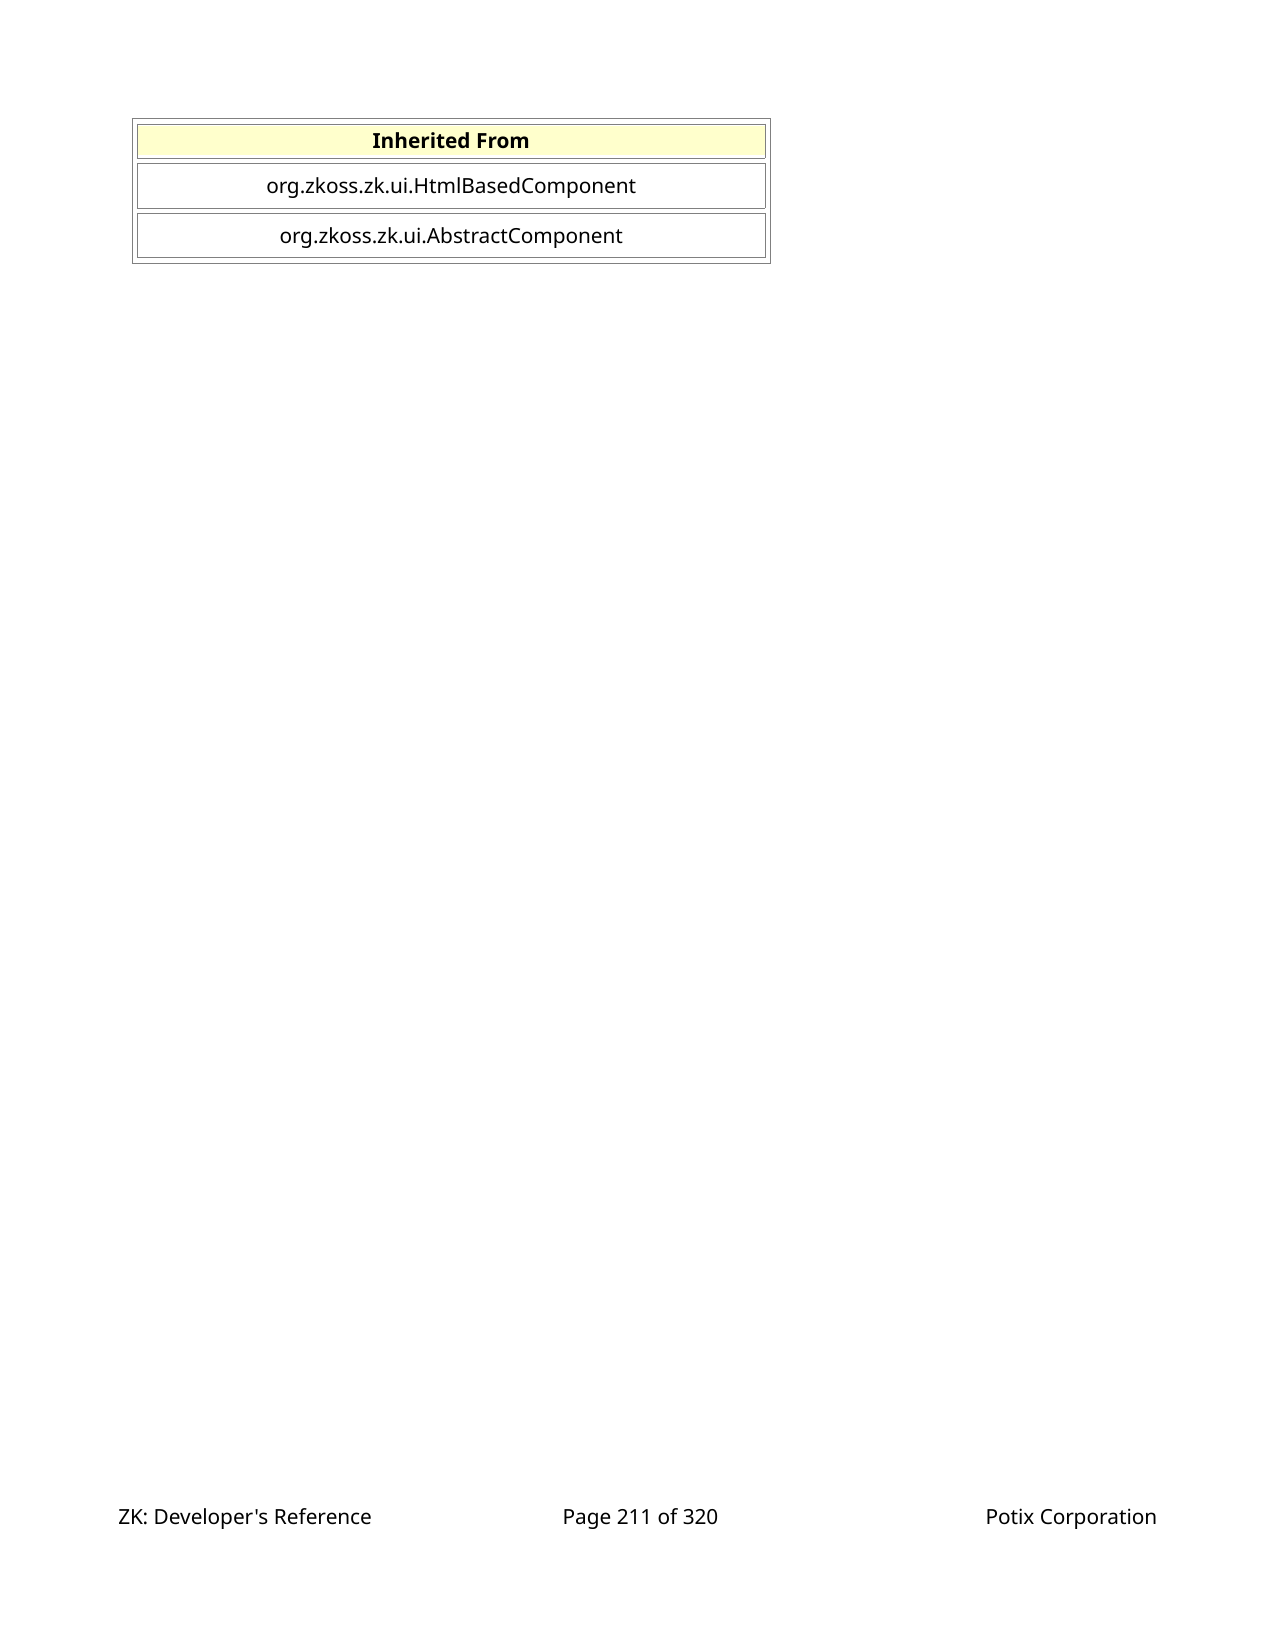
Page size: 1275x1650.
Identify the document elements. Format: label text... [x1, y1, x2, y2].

table_cell org.zkoss.zk.ui.AbstractComponent [134, 208, 768, 257]
table_header Inherited From [134, 119, 768, 158]
table_cell org.zkoss.zk.ui.HtmlBasedComponent [134, 158, 768, 207]
